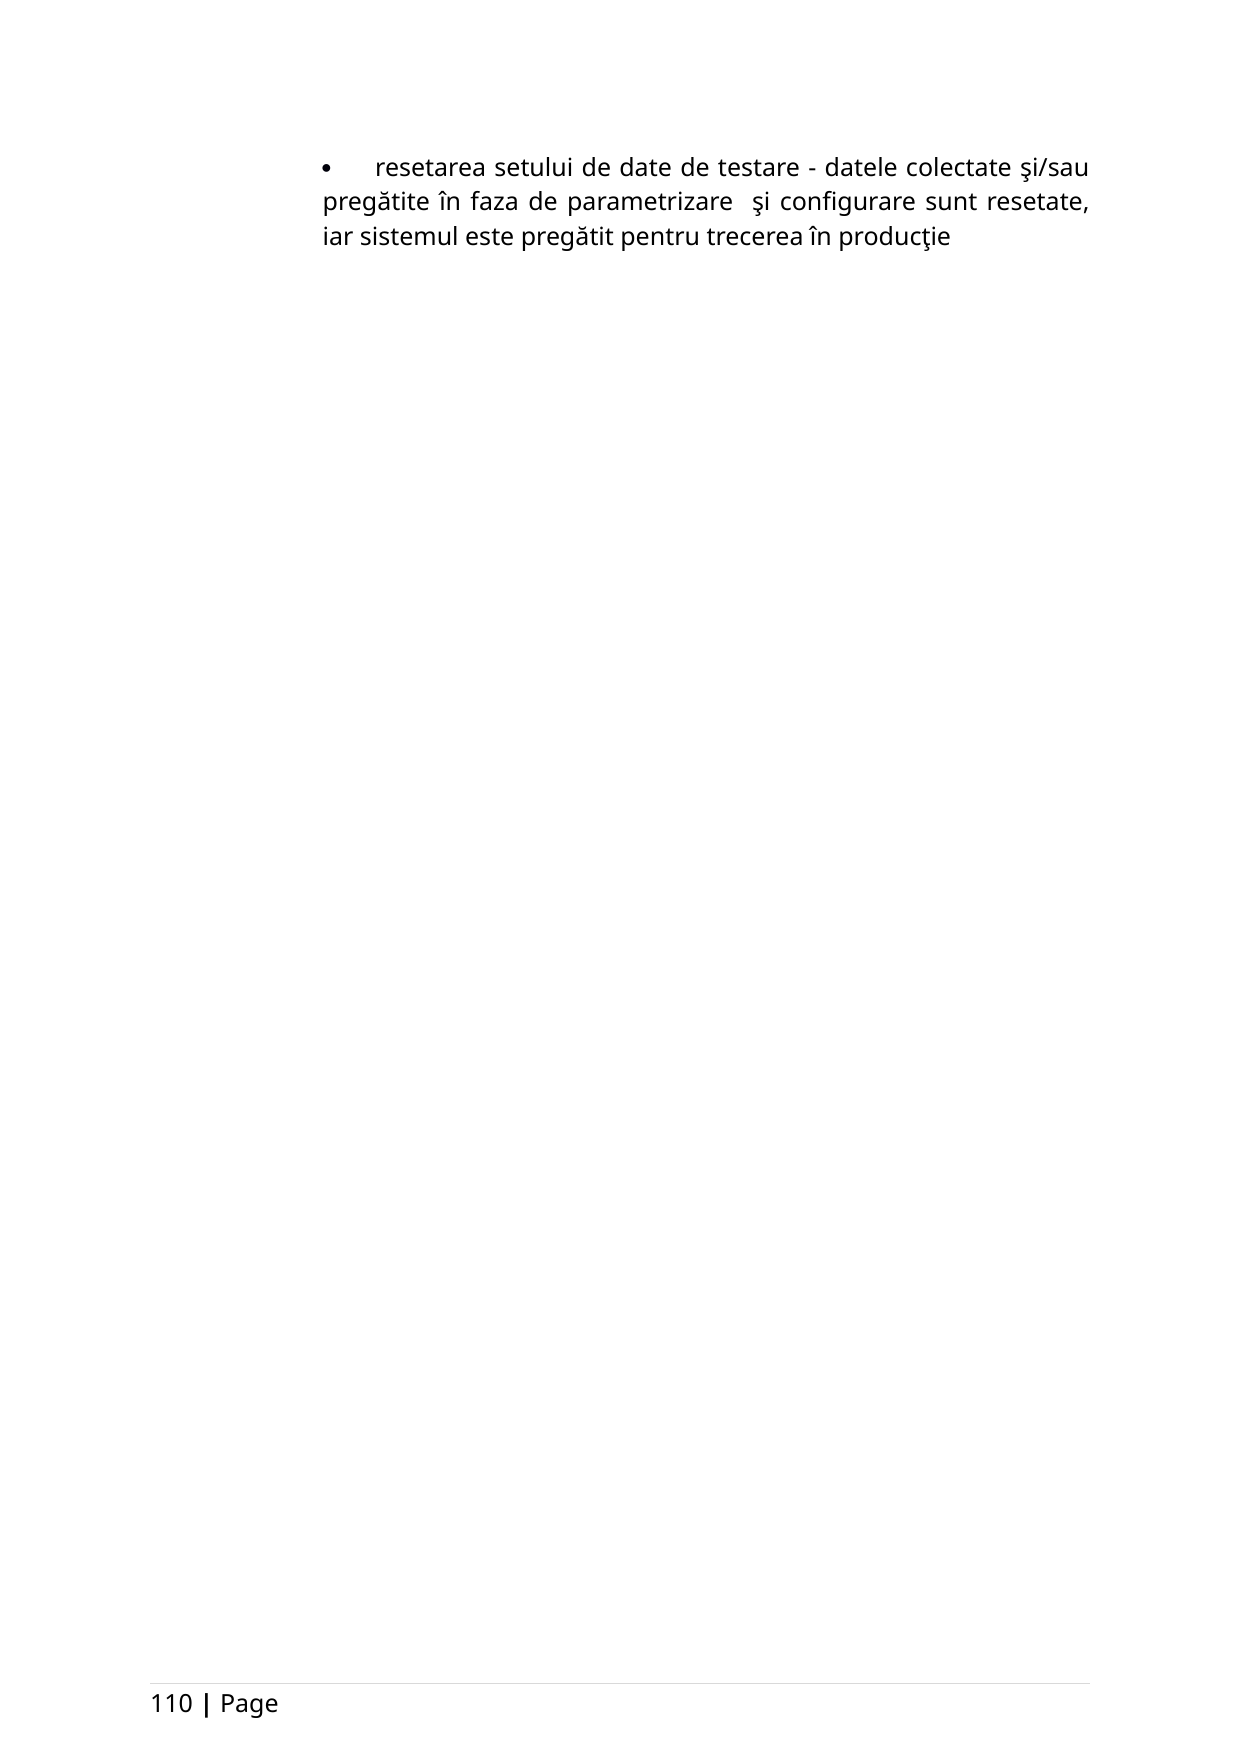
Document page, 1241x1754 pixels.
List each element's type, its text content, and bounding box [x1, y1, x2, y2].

list resetarea setului de date de testare - datele colectate şi/sau pregătite în faza de parametrizare şi configurare sunt resetate, iar sistemul este pregătit pentru trecerea în producţie [322, 150, 1090, 252]
